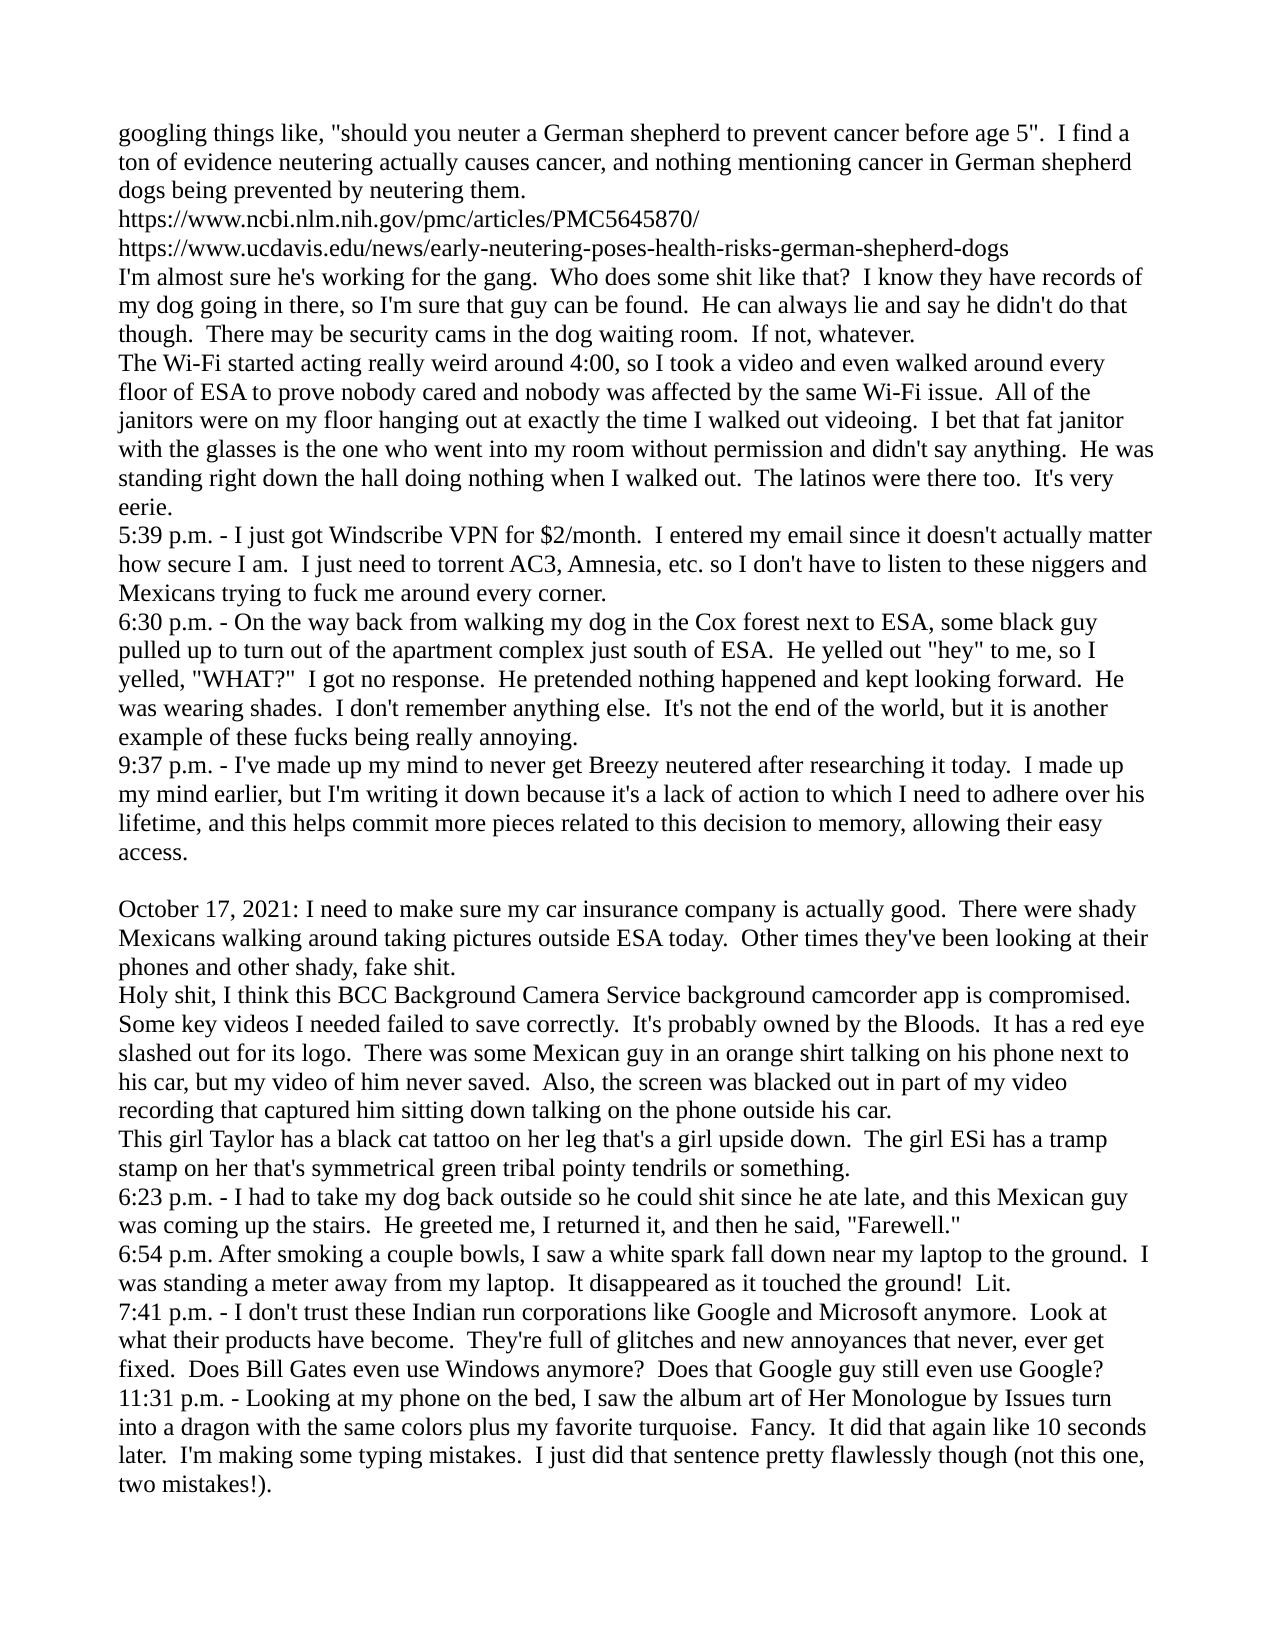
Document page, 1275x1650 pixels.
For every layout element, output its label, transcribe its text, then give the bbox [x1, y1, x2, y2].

text The Wi-Fi started acting really weird around 4:00, so I took a video and even walked around every floor of ESA to prove nobody cared and nobody was affected by the same Wi-Fi issue. All of the janitors were on my floor hanging out at exactly the time I walked out videoing. I bet that fat janitor with the glasses is the one who went into my room without permission and didn't say anything. He was standing right down the hall doing nothing when I walked out. The latinos were there too. It's very eerie. [118, 348, 1157, 521]
text https://www.ucdavis.edu/news/early-neutering-poses-health-risks-german-shepherd-dogs [118, 233, 1157, 262]
text 7:41 p.m. - I don't trust these Indian run corporations like Google and Microsoft anymore. Look at what their products have become. They're full of glitches and new annoyances that never, ever get fixed. Does Bill Gates even use Windows anymore? Does that Google guy still even use Google? [118, 1297, 1157, 1383]
text I'm almost sure he's working for the gang. Who does some shit like that? I know they have records of my dog going in there, so I'm sure that guy can be found. He can always lie and say he didn't do that though. There may be security cams in the dog waiting room. If not, whatever. [118, 262, 1157, 348]
text This girl Taylor has a black cat tattoo on her leg that's a girl upside down. The girl ESi has a tramp stamp on her that's symmetrical green tribal pointy tendrils or something. [118, 1124, 1157, 1182]
text Holy shit, I think this BCC Background Camera Service background camcorder app is compromised. Some key videos I needed failed to save correctly. It's probably owned by the Bloods. It has a red eye slashed out for its logo. There was some Mexican guy in an orange shirt talking on his phone next to his car, but my video of him never saved. Also, the screen was blacked out in part of my video recording that captured him sitting down talking on the phone outside his car. [118, 981, 1157, 1124]
text 6:54 p.m. After smoking a couple bowls, I saw a white spark fall down near my laptop to the ground. I was standing a meter away from my laptop. It disappeared as it touched the ground! Lit. [118, 1239, 1157, 1297]
text October 17, 2021: I need to make sure my car insurance company is actually good. There were shady Mexicans walking around taking pictures outside ESA today. Other times they've been looking at their phones and other shady, fake shit. [118, 894, 1157, 981]
text 5:39 p.m. - I just got Windscribe VPN for $2/month. I entered my email since it doesn't actually matter how secure I am. I just need to torrent AC3, Amnesia, etc. so I don't have to listen to these niggers and Mexicans trying to fuck me around every corner. [118, 521, 1157, 607]
text googling things like, "should you neuter a German shepherd to prevent cancer before age 5". I find a ton of evidence neutering actually causes cancer, and nothing mentioning cancer in German shepherd dogs being prevented by neutering them. [118, 118, 1157, 204]
text 9:37 p.m. - I've made up my mind to never get Breezy neutered after researching it today. I made up my mind earlier, but I'm writing it down because it's a lack of action to which I need to adhere over his lifetime, and this helps commit more pieces related to this decision to memory, allowing their easy access. [118, 751, 1157, 866]
text 6:30 p.m. - On the way back from walking my dog in the Cox forest next to ESA, some black guy pulled up to turn out of the apartment complex just south of ESA. He yelled out "hey" to me, so I yelled, "WHAT?" I got no response. He pretended nothing happened and kept looking forward. He was wearing shades. I don't remember anything else. It's not the end of the world, but it is another example of these fucks being really annoying. [118, 607, 1157, 751]
text 11:31 p.m. - Looking at my phone on the bed, I saw the album art of Her Monologue by Issues turn into a dragon with the same colors plus my favorite turquoise. Fancy. It did that again like 10 seconds later. I'm making some typing mistakes. I just did that sentence pretty flawlessly though (not this one, two mistakes!). [118, 1383, 1157, 1498]
text https://www.ncbi.nlm.nih.gov/pmc/articles/PMC5645870/ [118, 204, 1157, 233]
text 6:23 p.m. - I had to take my dog back outside so he could shit since he ate late, and this Mexican guy was coming up the stairs. He greeted me, I returned it, and then he said, "Farewell." [118, 1182, 1157, 1239]
